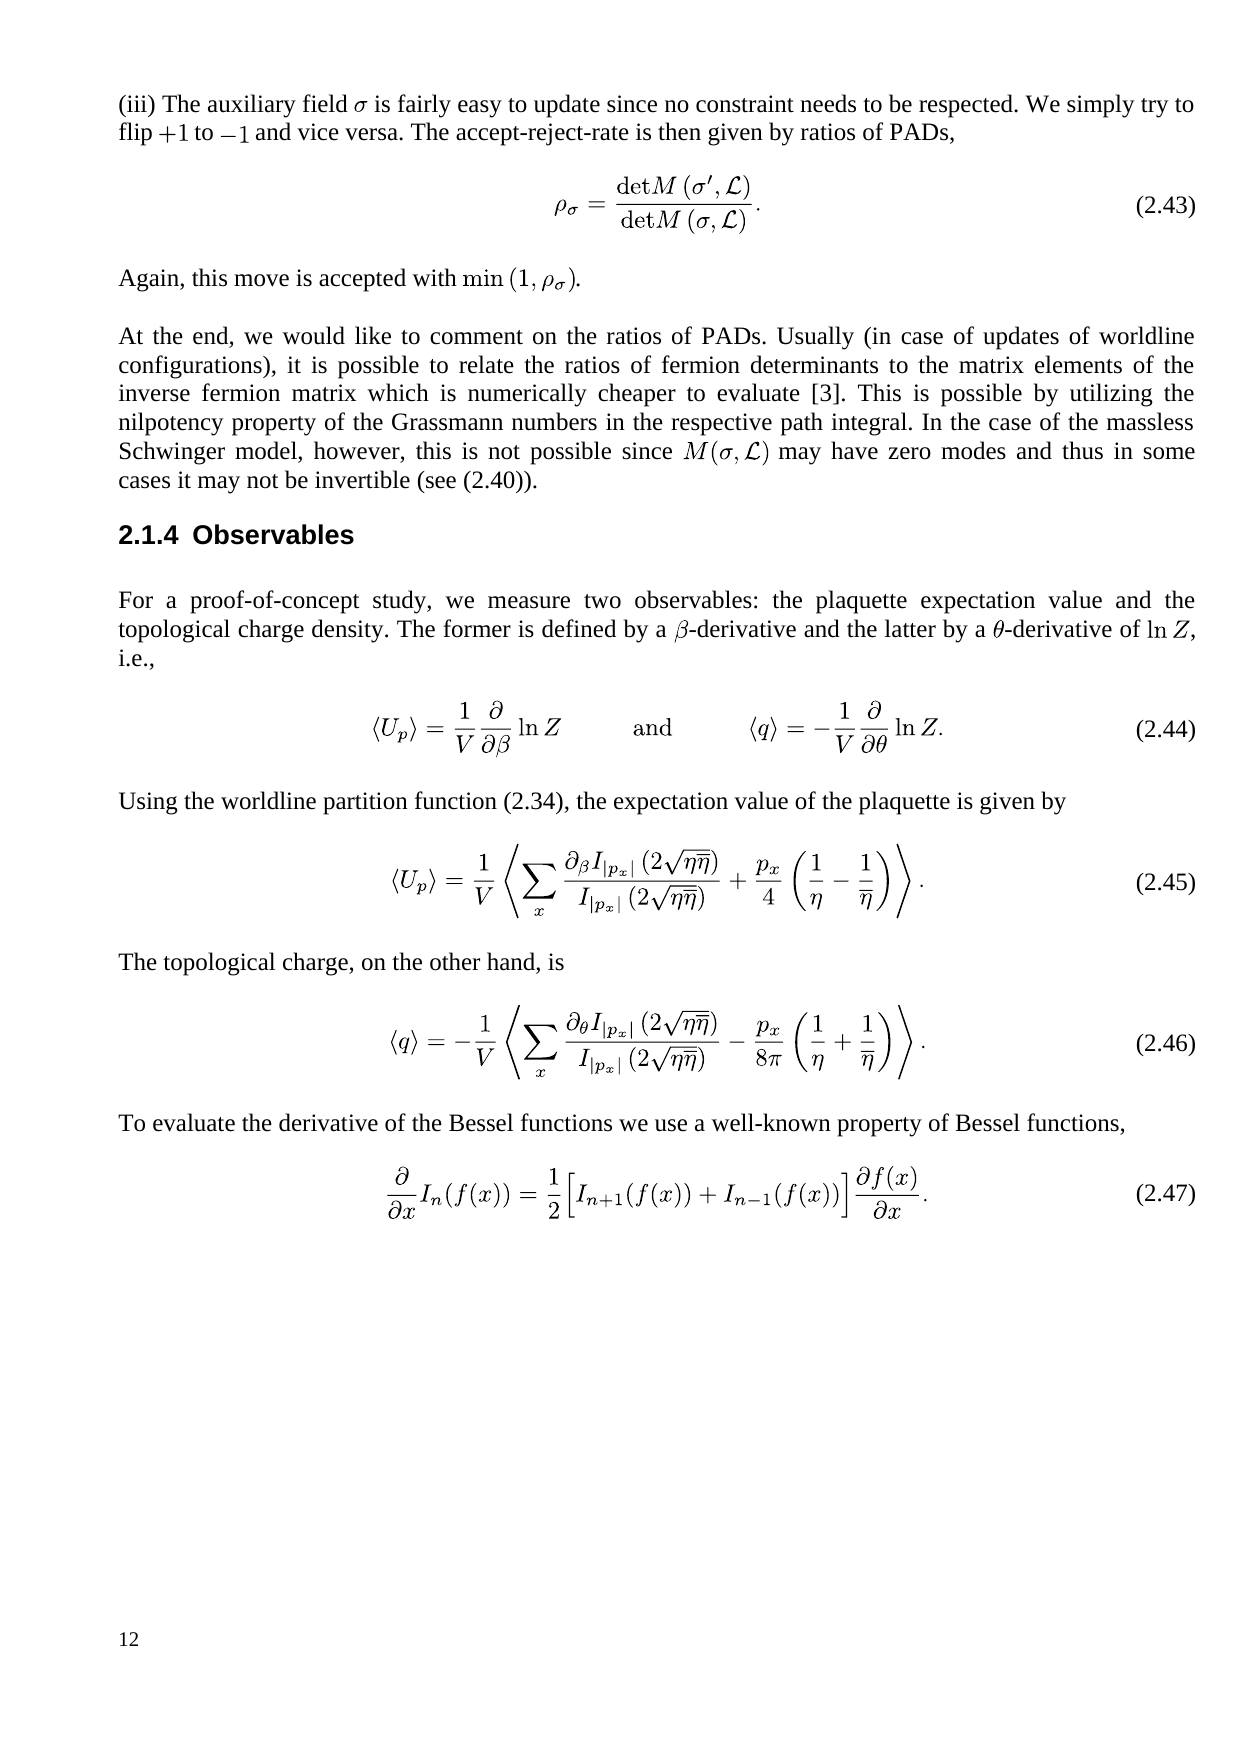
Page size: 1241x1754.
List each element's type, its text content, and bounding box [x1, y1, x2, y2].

text (2.45) [922, 844, 1196, 918]
subtitle Observables [118, 519, 1196, 551]
text (2.47) [898, 1166, 1196, 1219]
text At the end, we would like to comment on the ratios of PADs. Usually (in case of updates of worldline configurations), it is possible to relate the ratios of fermion determinants to the matrix elements of the inverse fermion matrix which is numerically cheaper to evaluate [3]. This is possible by utilizing the nilpotency property of the Grassmann numbers in the respective path integral. In the case of the massless Schwinger model, however, this is not possible since may have zero modes and thus in some cases it may not be invertible (see (2.40)). [118, 321, 1196, 494]
text (2.43) [741, 175, 1196, 234]
text Using the worldline partition function (2.34), the expectation value of the plaquette is given by [118, 786, 1196, 815]
text [118, 844, 391, 918]
text [118, 1005, 518, 1080]
text Again, this move is accepted with . [118, 263, 1196, 292]
text To evaluate the derivative of the Bessel functions we use a well-known property of Bessel functions, [118, 1108, 1196, 1137]
text [118, 175, 693, 234]
text [118, 1166, 390, 1219]
text For a proof-of-concept study, we measure two observables: the plaquette expectation value and the topological charge density. The former is defined by a -derivative and the latter by a -derivative of , i.e., [118, 586, 1196, 672]
text (2.44) [941, 701, 1196, 757]
text The topological charge, on the other hand, is [118, 947, 1196, 976]
text [118, 701, 371, 757]
text (2.46) [900, 1005, 1196, 1080]
text (iii) The auxiliary field is fairly easy to update since no constraint needs to be respected. We simply try to flip to and vice versa. The accept-reject-rate is then given by ratios of PADs, [118, 89, 1196, 146]
